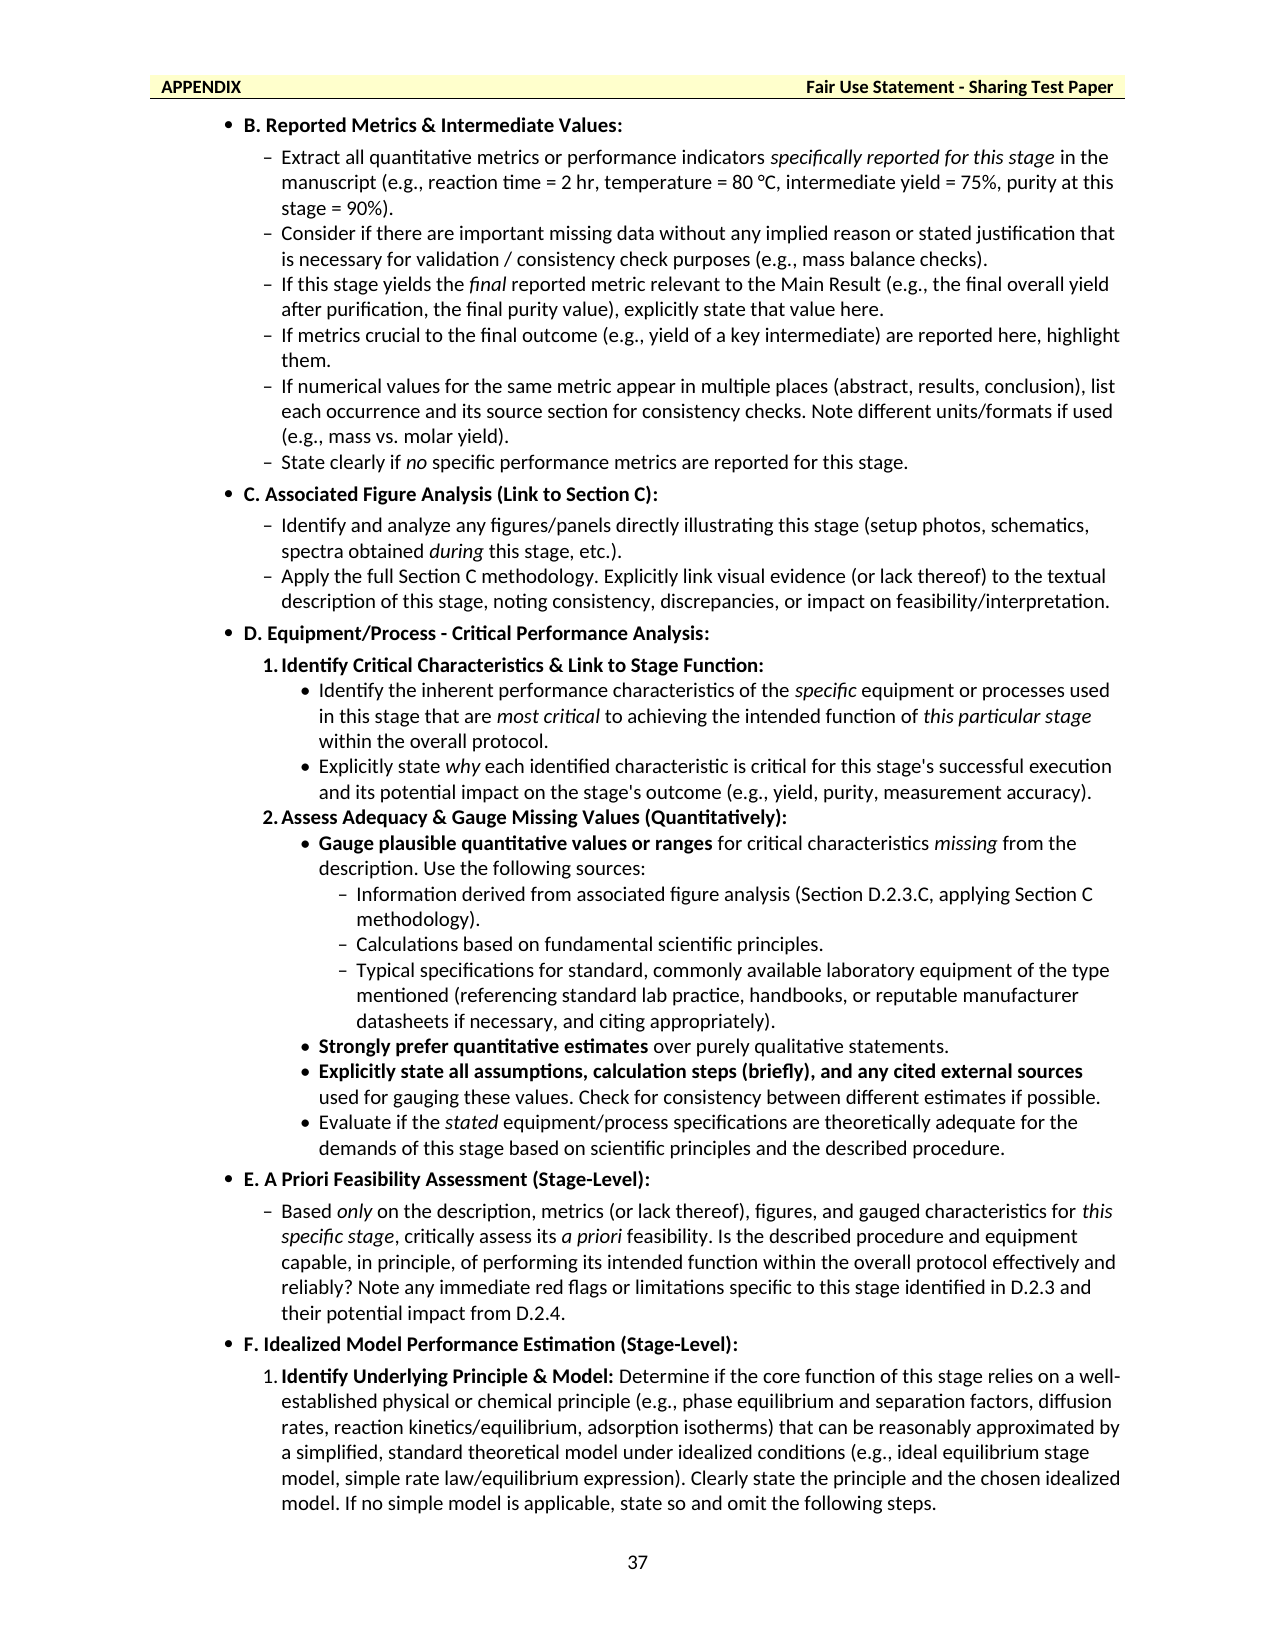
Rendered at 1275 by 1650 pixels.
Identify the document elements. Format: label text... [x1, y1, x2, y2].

list Identify Underlying Principle & Model: Determine if the core function of this stage relies on a well-established physical or chemical principle (e.g., phase equilibrium and separation factors, diffusion rates, reaction kinetics/equilibrium, adsorption isotherms) that can be reasonably approximated by a simplified, standard theoretical model under idealized conditions (e.g., ideal equilibrium stage model, simple rate law/equilibrium expression). Clearly state the principle and the chosen idealized model. If no simple model is applicable, state so and omit the following steps. [262, 1363, 1125, 1516]
subtitle D. Equipment/Process - Critical Performance Analysis: [225, 620, 1125, 646]
subtitle B. Reported Metrics & Intermediate Values: [225, 112, 1125, 138]
list Typical specifications for standard, commonly available laboratory equipment of the type mentioned (referencing standard lab practice, handbooks, or reputable manufacturer datasheets if necessary, and citing appropriately). [337, 957, 1125, 1033]
list Gauge plausible quantitative values or ranges for critical characteristics missing from the description. Use the following sources: [300, 830, 1125, 881]
list Based only on the description, metrics (or lack thereof), figures, and gauged characteristics for this specific stage, critically assess its a priori feasibility. Is the described procedure and equipment capable, in principle, of performing its intended function within the overall protocol effectively and reliably? Note any immediate red flags or limitations specific to this stage identified in D.2.3 and their potential impact from D.2.4. [262, 1198, 1125, 1325]
list Strongly prefer quantitative estimates over purely qualitative statements. [300, 1033, 1125, 1059]
list State clearly if no specific performance metrics are reported for this stage. [262, 449, 1125, 474]
list Identify and analyze any figures/panels directly illustrating this stage (setup photos, schematics, spectra obtained during this stage, etc.). [262, 512, 1125, 563]
list Identify Critical Characteristics & Link to Stage Function: [262, 652, 1125, 677]
list Explicitly state why each identified characteristic is critical for this stage's successful execution and its potential impact on the stage's outcome (e.g., yield, purity, measurement accuracy). [300, 754, 1125, 804]
list Extract all quantitative metrics or performance indicators specifically reported for this stage in the manuscript (e.g., reaction time = 2 hr, temperature = 80 °C, intermediate yield = 75%, purity at this stage = 90%). [262, 144, 1125, 220]
list Consider if there are important missing data without any implied reason or stated justification that is necessary for validation / consistency check purposes (e.g., mass balance checks). [262, 220, 1125, 271]
list Information derived from associated figure analysis (Section D.2.3.C, applying Section C methodology). [337, 881, 1125, 932]
list If numerical values for the same metric appear in multiple places (abstract, results, conclusion), list each occurrence and its source section for consistency checks. Note different units/formats if used (e.g., mass vs. molar yield). [262, 373, 1125, 449]
list If metrics crucial to the final outcome (e.g., yield of a key intermediate) are reported here, highlight them. [262, 322, 1125, 373]
list Explicitly state all assumptions, calculation steps (briefly), and any cited external sources used for gauging these values. Check for consistency between different estimates if possible. [300, 1059, 1125, 1109]
subtitle F. Idealized Model Performance Estimation (Stage-Level): [225, 1332, 1125, 1357]
list Identify the inherent performance characteristics of the specific equipment or processes used in this stage that are most critical to achieving the intended function of this particular stage within the overall protocol. [300, 677, 1125, 754]
list Assess Adequacy & Gauge Missing Values (Quantitatively): [262, 804, 1125, 830]
list Evaluate if the stated equipment/process specifications are theoretically adequate for the demands of this stage based on scientific principles and the described procedure. [300, 1109, 1125, 1160]
list Calculations based on fundamental scientific principles. [337, 932, 1125, 957]
subtitle C. Associated Figure Analysis (Link to Section C): [225, 481, 1125, 506]
subtitle E. A Priori Feasibility Assessment (Stage-Level): [225, 1167, 1125, 1192]
list Apply the full Section C methodology. Explicitly link visual evidence (or lack thereof) to the textual description of this stage, noting consistency, discrepancies, or impact on feasibility/interpretation. [262, 563, 1125, 614]
list If this stage yields the final reported metric relevant to the Main Result (e.g., the final overall yield after purification, the final purity value), explicitly state that value here. [262, 271, 1125, 322]
